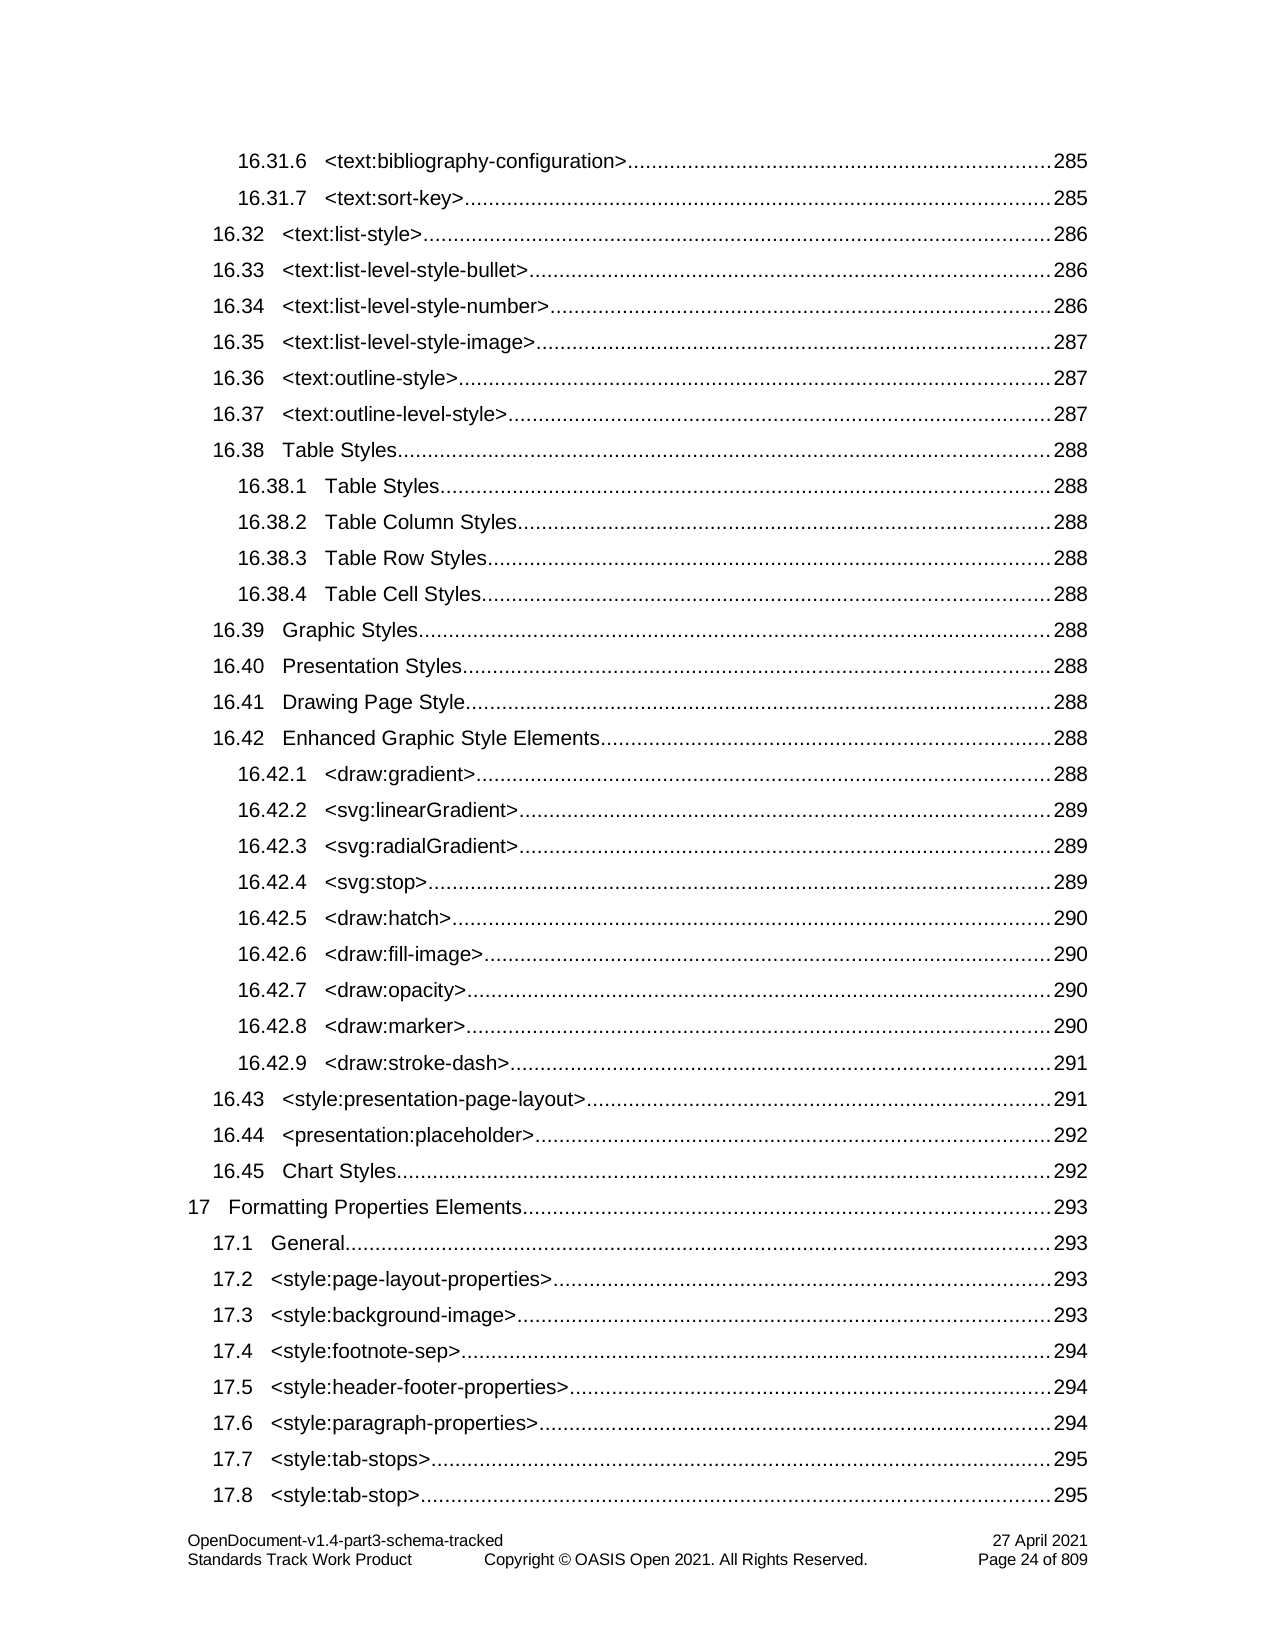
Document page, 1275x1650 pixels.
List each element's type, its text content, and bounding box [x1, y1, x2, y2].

text 17 Formatting Properties Elements 293 [187, 1195, 1088, 1219]
text 16.42.4 <svg:stop> 289 [237, 871, 1088, 894]
text 16.35 <text:list-level-style-image> 287 [212, 330, 1088, 354]
text 16.38.3 Table Row Styles 288 [237, 546, 1088, 570]
text 17.3 <style:background-image> 293 [212, 1303, 1088, 1327]
text 16.42.5 <draw:hatch> 290 [237, 907, 1088, 930]
text 16.31.7 <text:sort-key> 285 [237, 186, 1088, 209]
text 17.6 <style:paragraph-properties> 294 [212, 1411, 1088, 1435]
text 16.44 <presentation:placeholder> 292 [212, 1123, 1088, 1147]
text 16.42.6 <draw:fill-image> 290 [237, 943, 1088, 966]
text 17.5 <style:header-footer-properties> 294 [212, 1375, 1088, 1399]
text 16.40 Presentation Styles 288 [212, 654, 1088, 678]
text 16.42.1 <draw:gradient> 288 [237, 763, 1088, 786]
text 16.42 Enhanced Graphic Style Elements 288 [212, 727, 1088, 750]
text 16.33 <text:list-level-style-bullet> 286 [212, 258, 1088, 282]
text 16.45 Chart Styles 292 [212, 1159, 1088, 1183]
text 17.2 <style:page-layout-properties> 293 [212, 1267, 1088, 1291]
text 16.36 <text:outline-style> 287 [212, 366, 1088, 390]
text 16.42.3 <svg:radialGradient> 289 [237, 835, 1088, 858]
text 16.38.1 Table Styles 288 [237, 474, 1088, 498]
text 16.43 <style:presentation-page-layout> 291 [212, 1087, 1088, 1111]
text 16.31.6 <text:bibliography-configuration> 285 [237, 150, 1088, 173]
text 16.32 <text:list-style> 286 [212, 222, 1088, 246]
text 16.42.7 <draw:opacity> 290 [237, 979, 1088, 1002]
text 17.7 <style:tab-stops> 295 [212, 1447, 1088, 1471]
text 17.4 <style:footnote-sep> 294 [212, 1339, 1088, 1363]
text 16.37 <text:outline-level-style> 287 [212, 402, 1088, 426]
text 16.38.4 Table Cell Styles 288 [237, 582, 1088, 606]
text 16.42.2 <svg:linearGradient> 289 [237, 799, 1088, 822]
text 16.34 <text:list-level-style-number> 286 [212, 294, 1088, 318]
text 16.38 Table Styles 288 [212, 438, 1088, 462]
text 17.8 <style:tab-stop> 295 [212, 1483, 1088, 1507]
text 16.39 Graphic Styles 288 [212, 618, 1088, 642]
text 16.41 Drawing Page Style 288 [212, 691, 1088, 714]
text 16.42.9 <draw:stroke-dash> 291 [237, 1051, 1088, 1074]
text 17.1 General 293 [212, 1231, 1088, 1255]
text 16.42.8 <draw:marker> 290 [237, 1015, 1088, 1038]
text 16.38.2 Table Column Styles 288 [237, 510, 1088, 534]
